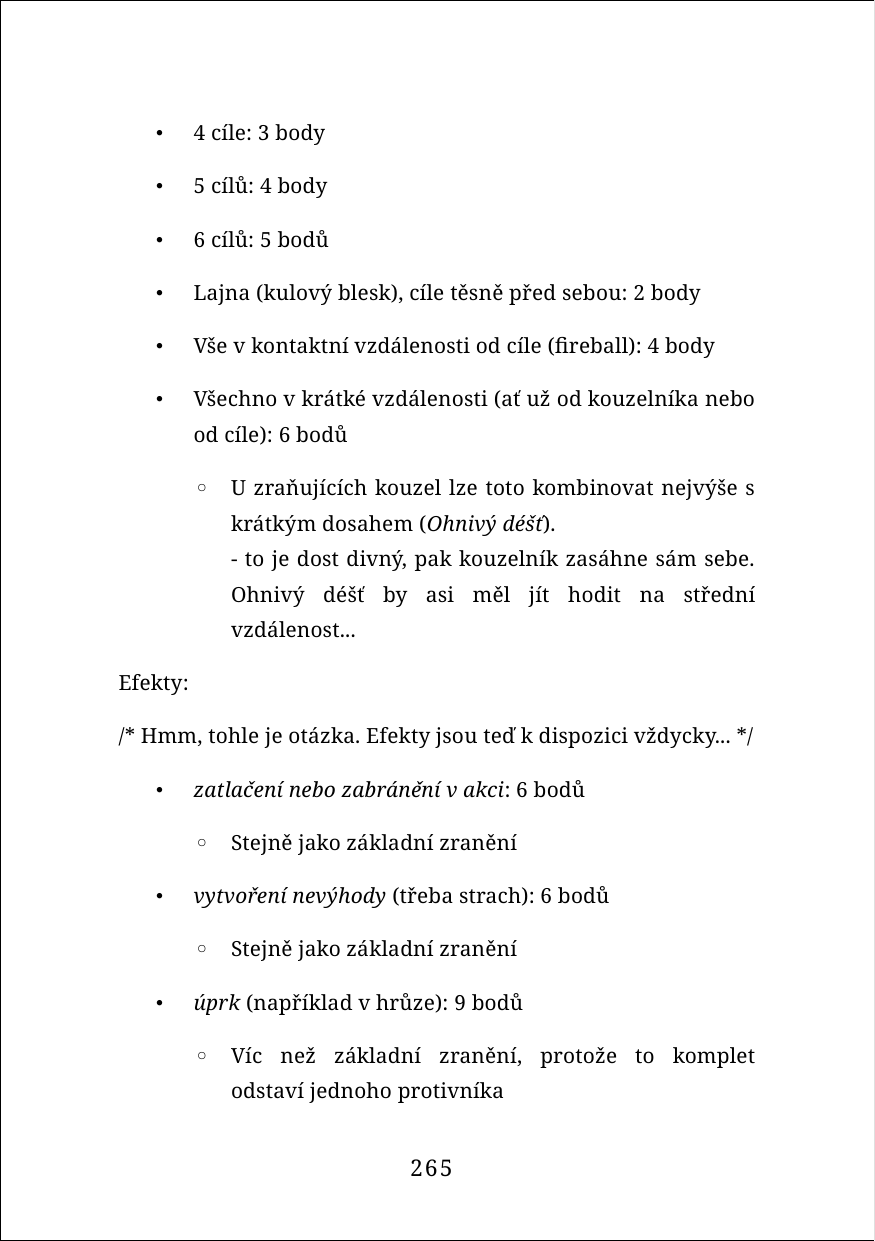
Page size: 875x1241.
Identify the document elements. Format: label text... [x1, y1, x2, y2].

list Všechno v krátké vzdálenosti (ať už od kouzelníka nebo od cíle): 6 bodů [156, 384, 756, 448]
list 6 cílů: 5 bodů [156, 225, 756, 253]
list U zraňujících kouzel lze toto kombinovat nejvýše s krátkým dosahem (Ohnivý déšť). - to je dost divný, pak kouzelník zasáhne sám sebe. Ohnivý déšť by asi měl jít hodit na střední vzdálenost... [193, 473, 756, 644]
list 5 cílů: 4 body [156, 171, 756, 200]
list vytvoření nevýhody (třeba strach): 6 bodů [156, 881, 756, 910]
list Stejně jako základní zranění [193, 828, 756, 857]
list úprk (například v hrůze): 9 bodů [156, 988, 756, 1016]
list Stejně jako základní zranění [193, 934, 756, 963]
list Lajna (kulový blesk), cíle těsně před sebou: 2 body [156, 278, 756, 306]
list Víc než základní zranění, protože to komplet odstaví jednoho protivníka [193, 1041, 756, 1105]
list 4 cíle: 3 body [156, 118, 756, 147]
text Efekty: [118, 668, 756, 697]
list Vše v kontaktní vzdálenosti od cíle (fireball): 4 body [156, 331, 756, 359]
text /* Hmm, tohle je otázka. Efekty jsou teď k dispozici vždycky... */ [118, 722, 756, 750]
list zatlačení nebo zabránění v akci: 6 bodů [156, 775, 756, 803]
